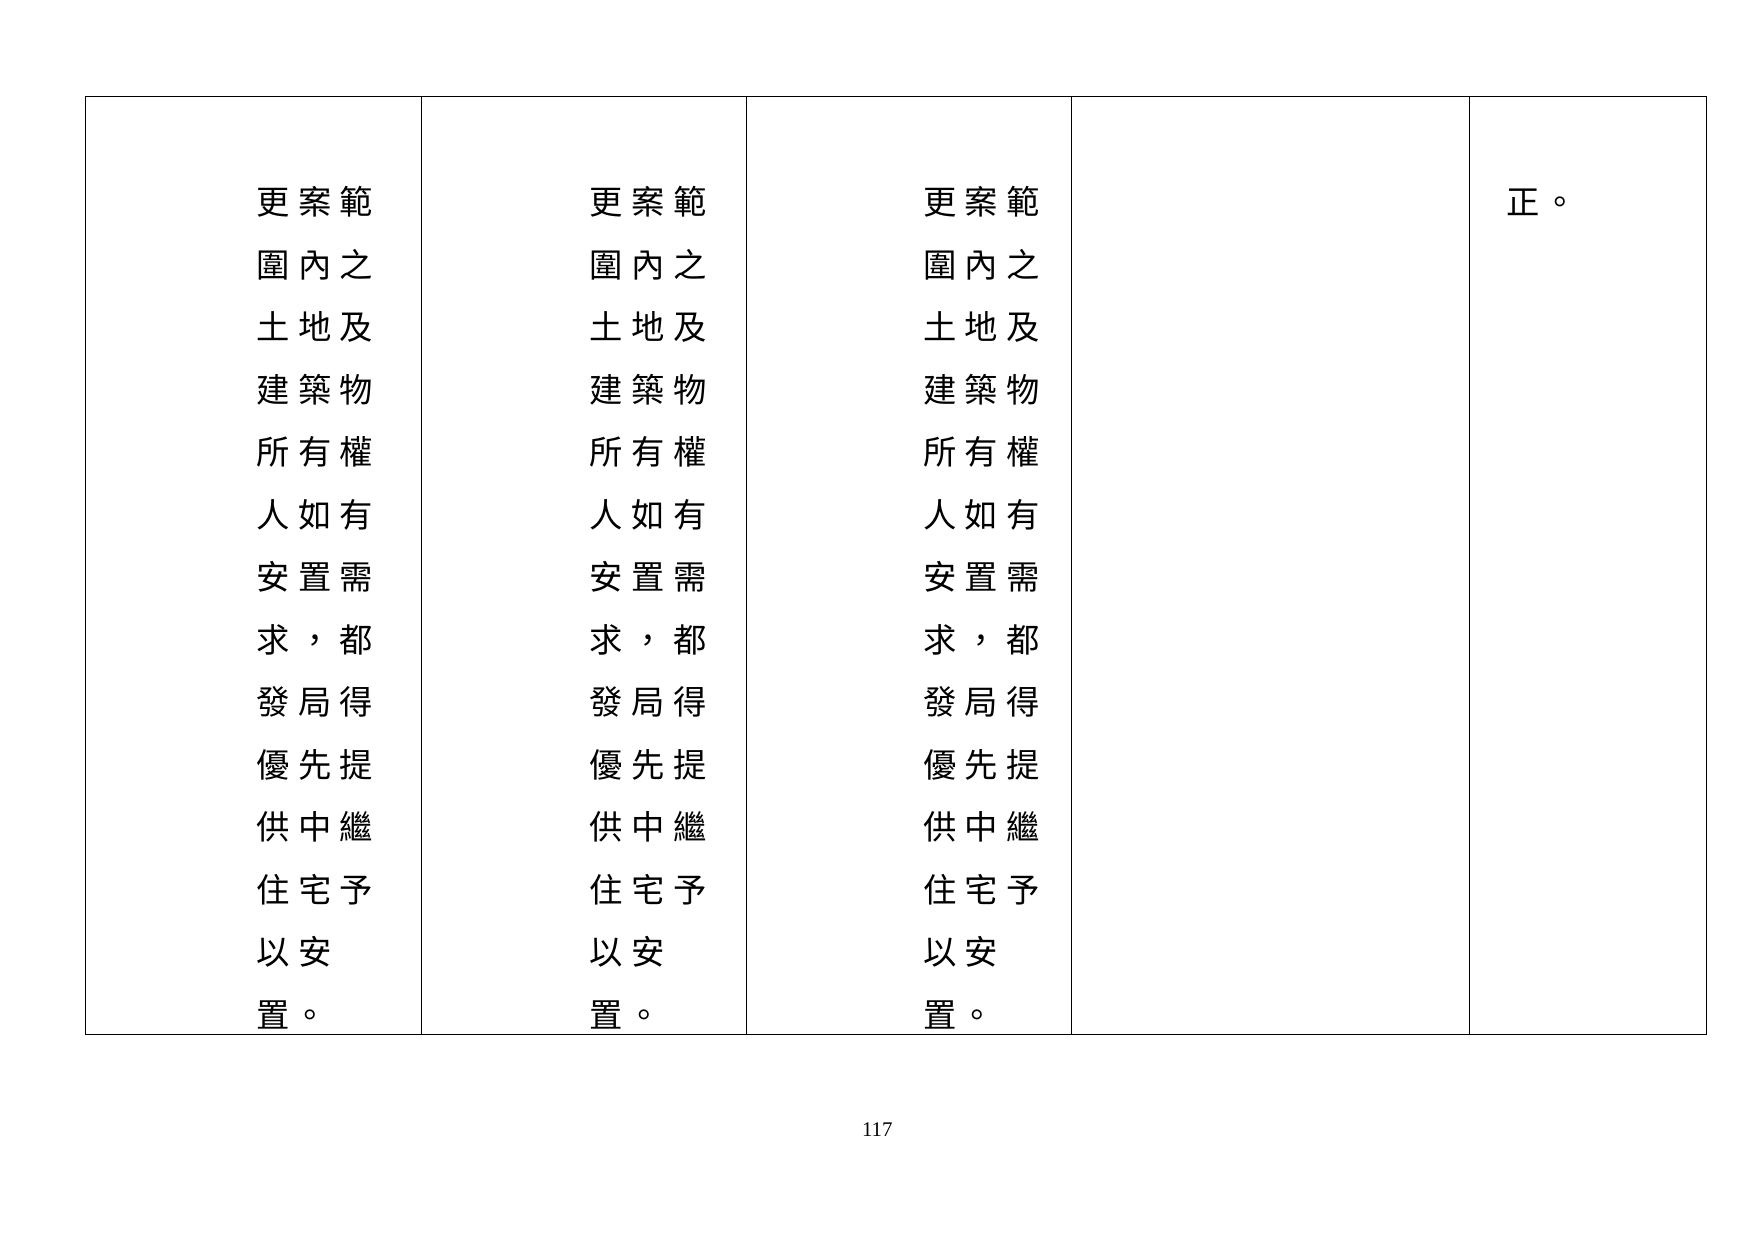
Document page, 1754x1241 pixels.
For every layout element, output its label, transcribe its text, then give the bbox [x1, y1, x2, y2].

table_cell 正。 [1470, 97, 1706, 1033]
table_cell [1072, 97, 1469, 1033]
table_cell 更案範圍內之土地及建築物所有權人如有安置需求，都發局得優先提供中繼住宅予以安置。 [747, 97, 1071, 1033]
table_cell 更案範圍內之土地及建築物所有權人如有安置需求，都發局得優先提供中繼住宅予以安置。 [86, 97, 421, 1033]
table_cell 更案範圍內之土地及建築物所有權人如有安置需求，都發局得優先提供中繼住宅予以安置。 [422, 97, 746, 1033]
